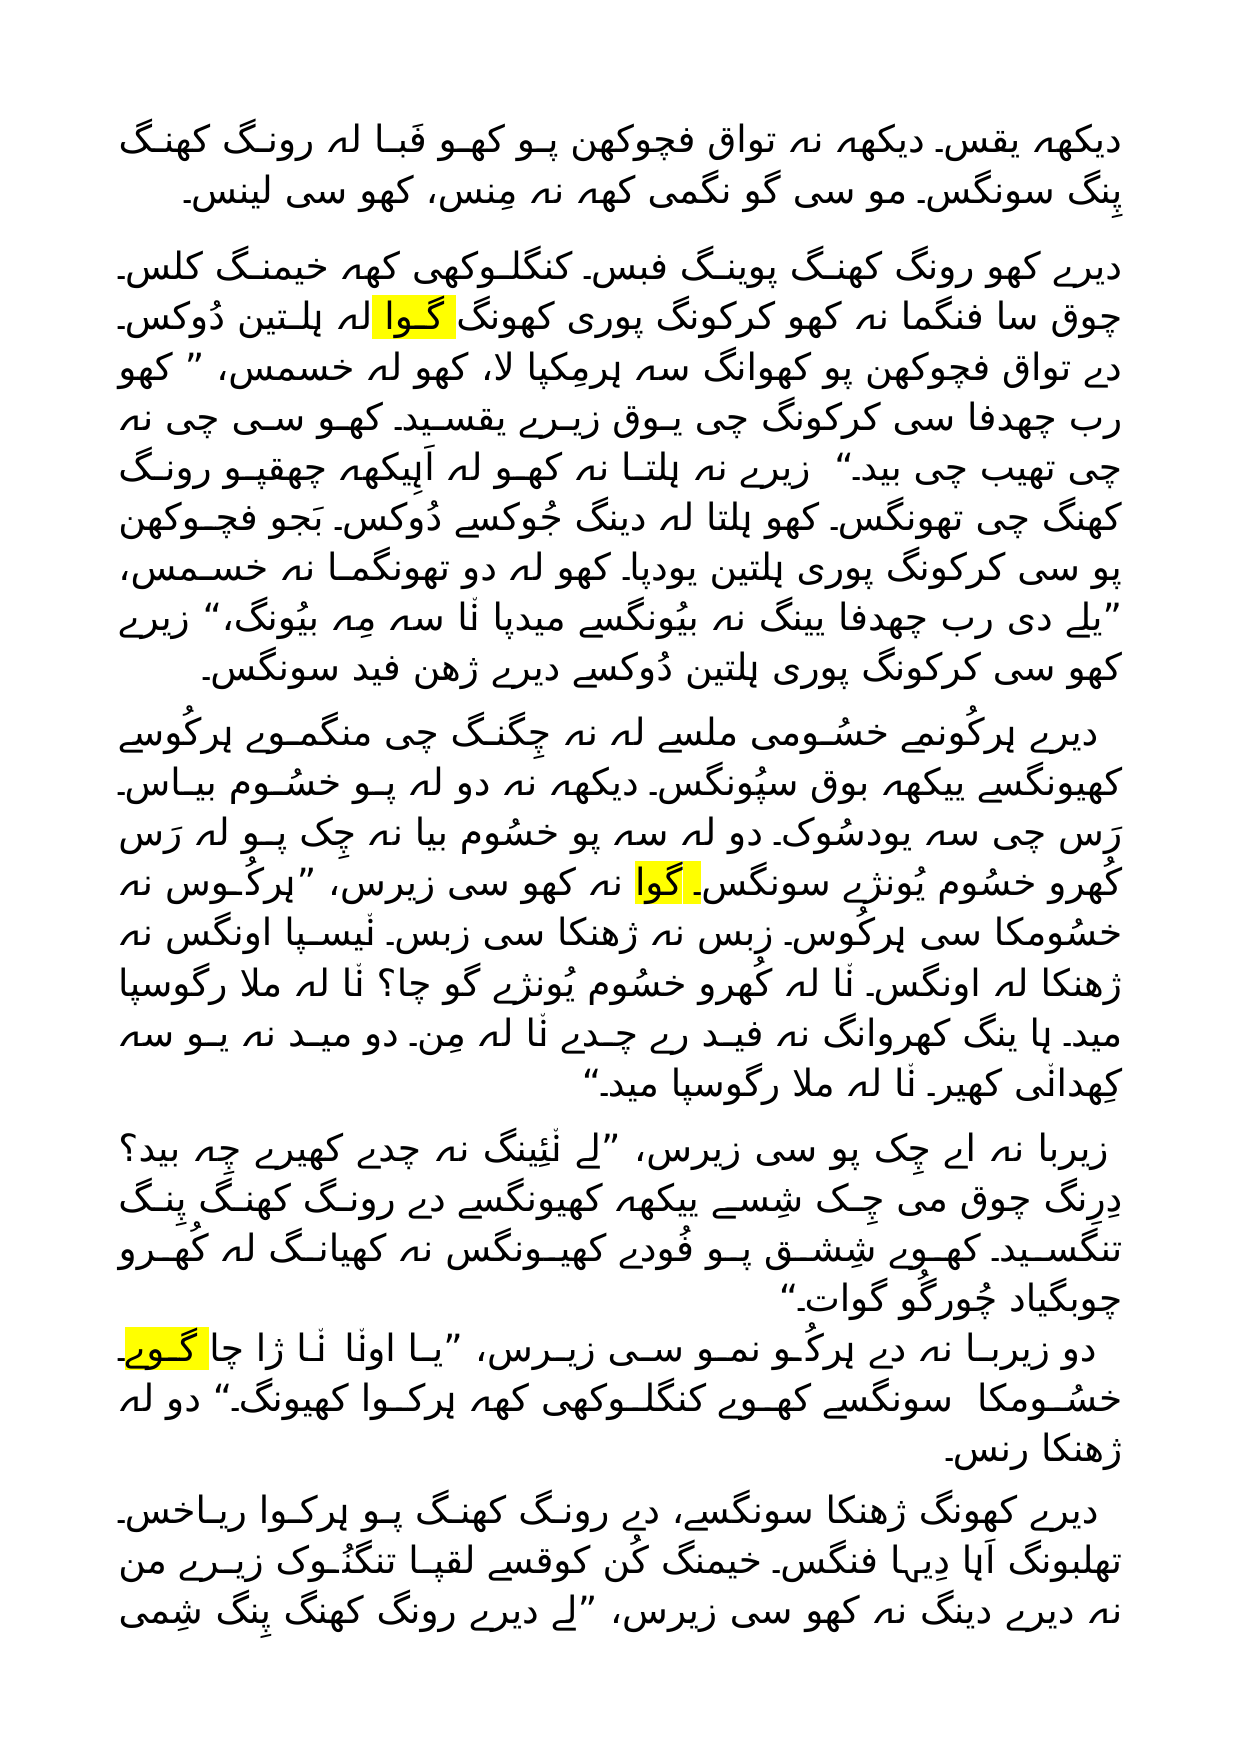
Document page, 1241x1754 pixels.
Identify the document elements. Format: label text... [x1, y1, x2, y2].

text دیرے کھو رونگ کھنگ پوینگ فبس۔ کنگلوکھی کھہ خیمنگ کلس۔ چوق سا فنگما نہ کھو کرکونگ پوری کھونگ گوا لہ ہلتین دُوکس۔ دے تواق فچوکھن پو کھوانگ سہ ہرمِکپا لا، کھو لہ خسمس، ” کھو رب چھدفا سی کرکونگ چی یوق زیرے یقسید۔ کھو سی چی نہ چی تھیب چی بید۔“ زیرے نہ ہلتا نہ کھو لہ اَہِیکھہ چھقپو رونگ کھنگ چی تھونگس۔ کھو ہلتا لہ دینگ جُوکسے دُوکس۔ بَجو فچوکھن پو سی کرکونگ پوری ہلتین یودپا۔ کھو لہ دو تھونگما نہ خسمس، ”یلے دی رب چھدفا یینگ نہ بیُونگسے میدپا ن٘ا سہ مِہ بیُونگ،“ زیرے کھو سی کرکونگ پوری ہلتین دُوکسے دیرے ژھن فید سونگس۔ [118, 245, 1122, 689]
text دیرے کھونگ ژھنکا سونگسے، دے رونگ کھنگ پو ہرکوا ریاخس۔ تھلبونگ اَہا دِیہا فنگس۔ خیمنگ کُن کوقسے لقپا تنگنُوک زیرے من نہ دیرے دینگ نہ کھو سی زیرس، ”لے دیرے رونگ کھنگ پِنگ شِمی [118, 1489, 1122, 1633]
text دیکھہ یقس۔ دیکھہ نہ تواق فچوکھن پو کھو فَبا لہ رونگ کھنگ پِنگ سونگس۔ مو سی گو نگمی کھہ نہ مِنس، کھو سی لینس۔ [118, 118, 1122, 212]
text دیرے ہرکُونمے خسُومی ملسے لہ نہ چِگنگ چی منگموے ہرکُوسے کھیونگسے ییکھہ بوق سپُونگس۔ دیکھہ نہ دو لہ پو خسُوم بیاس۔ رَس چی سہ یودسُوک۔ دو لہ سہ پو خسُوم بیا نہ چِک پو لہ رَس کُھرو خسُوم یُونژے سونگس۔ گوا نہ کھو سی زیرس، ”ہرکُوس نہ خسُومکا سی ہرکُوس۔ زبس نہ ژھنکا سی زبس۔ ن٘یسپا اونگس نہ ژھنکا لہ اونگس۔ ن٘ا لہ کُھرو خسُوم یُونژے گو چا؟ ن٘ا لہ ملا رگوسپا مید۔ ہا ینگ کھروانگ نہ فید رے چدے ن٘ا لہ مِن۔ دو مید نہ یو سہ کِھدان٘ی کھیر۔ ن٘ا لہ ملا رگوسپا مید۔“ [118, 711, 1122, 1105]
text زیربا نہ اے چِک پو سی زیرس، ”لے ن٘ئِینگ نہ چدے کھیرے چِہ بید؟ دِرِنگ چوق می چِک شِسے ییکھہ کھیونگسے دے رونگ کھنگ پِنگ تنگسید۔ کھوے شِشق پو فُودے کھیونگس نہ کھیانگ لہ کُھرو چوبگیاد چُورگُو گوات۔“ [118, 1126, 1122, 1320]
text دو زیربا نہ دے ہرکُو نمو سی زیرس، ”یا اون٘ا ن٘ا ژا چا گوے۔ خسُومکا سونگسے کھوے کنگلوکھی کھہ ہرکوا کھیونگ۔“ دو لہ ژھنکا رنس۔ [118, 1327, 1122, 1471]
